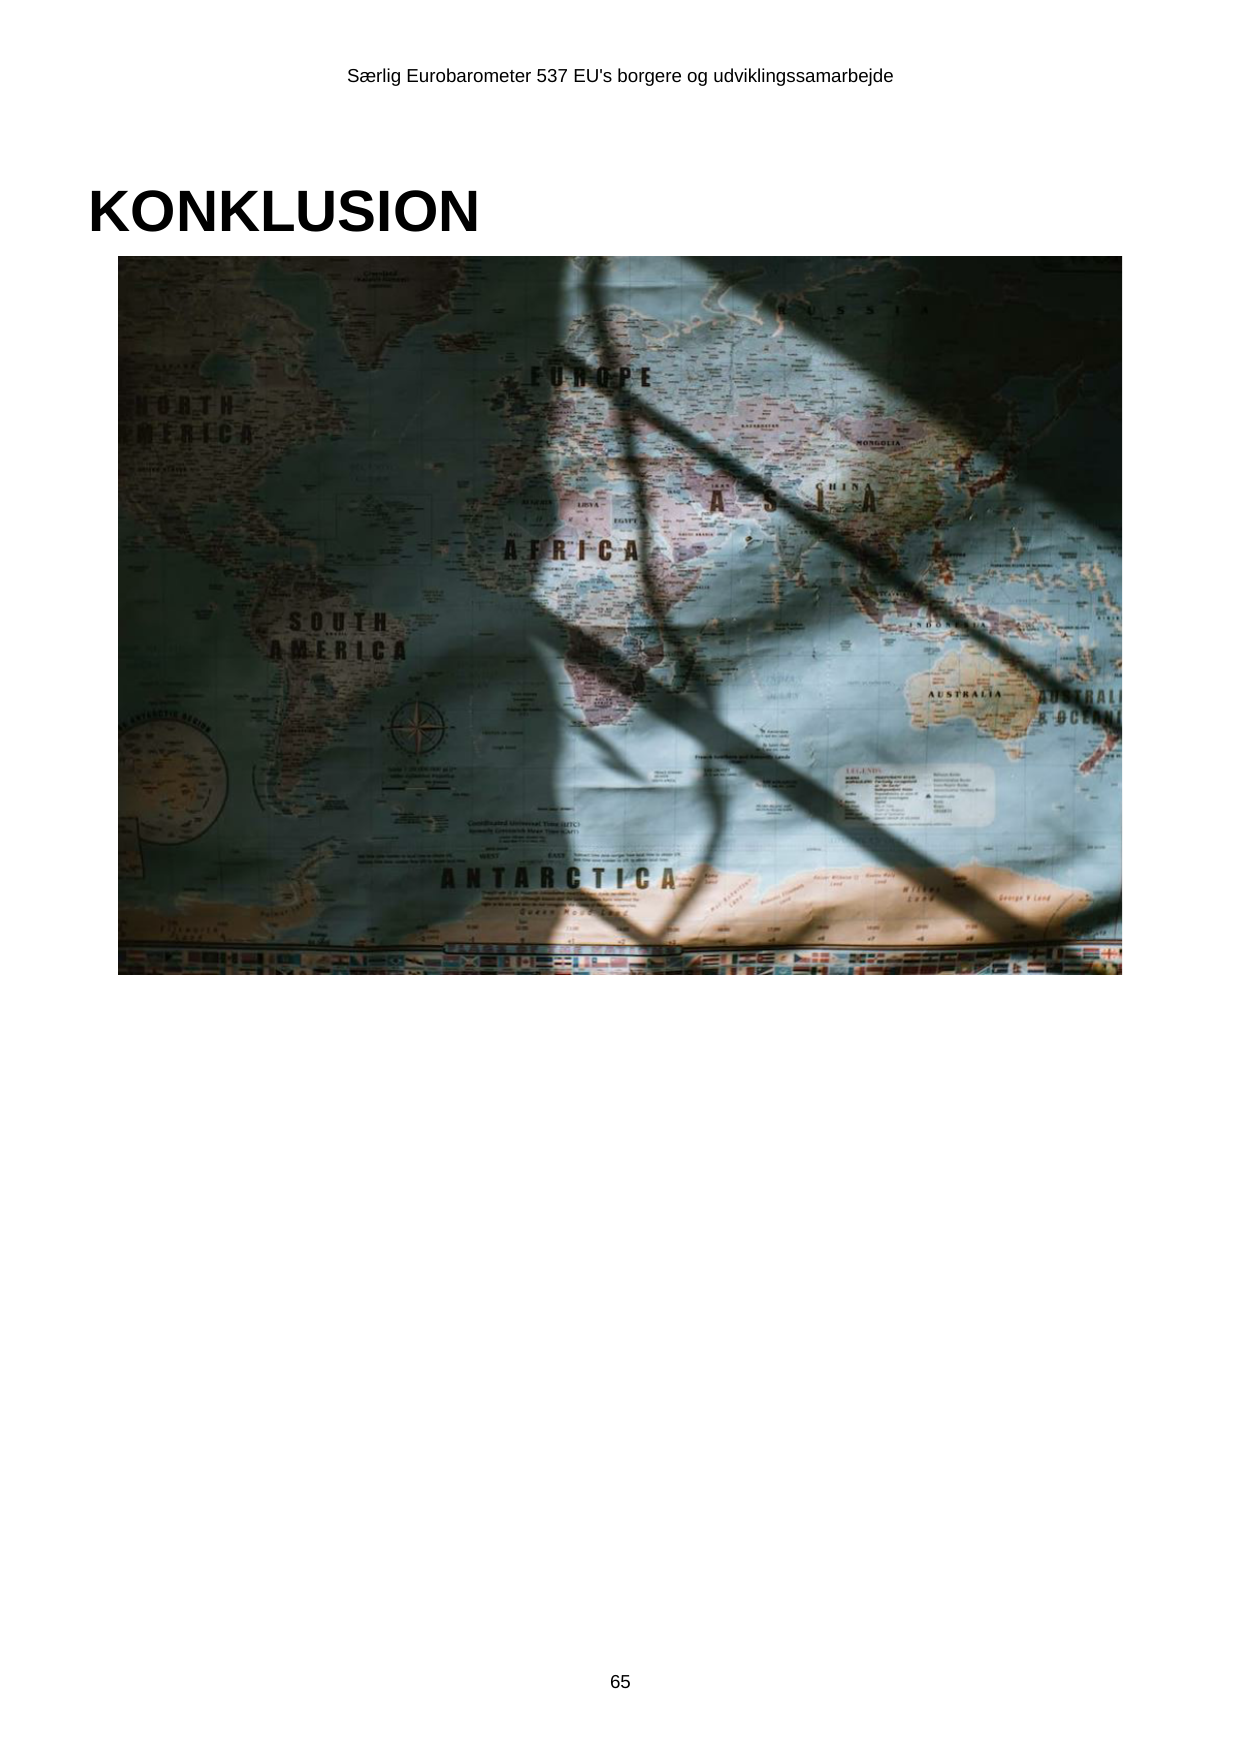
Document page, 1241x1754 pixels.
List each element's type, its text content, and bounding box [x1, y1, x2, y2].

picture [118, 256, 1123, 975]
subtitle KONKLUSION [88, 176, 1152, 243]
